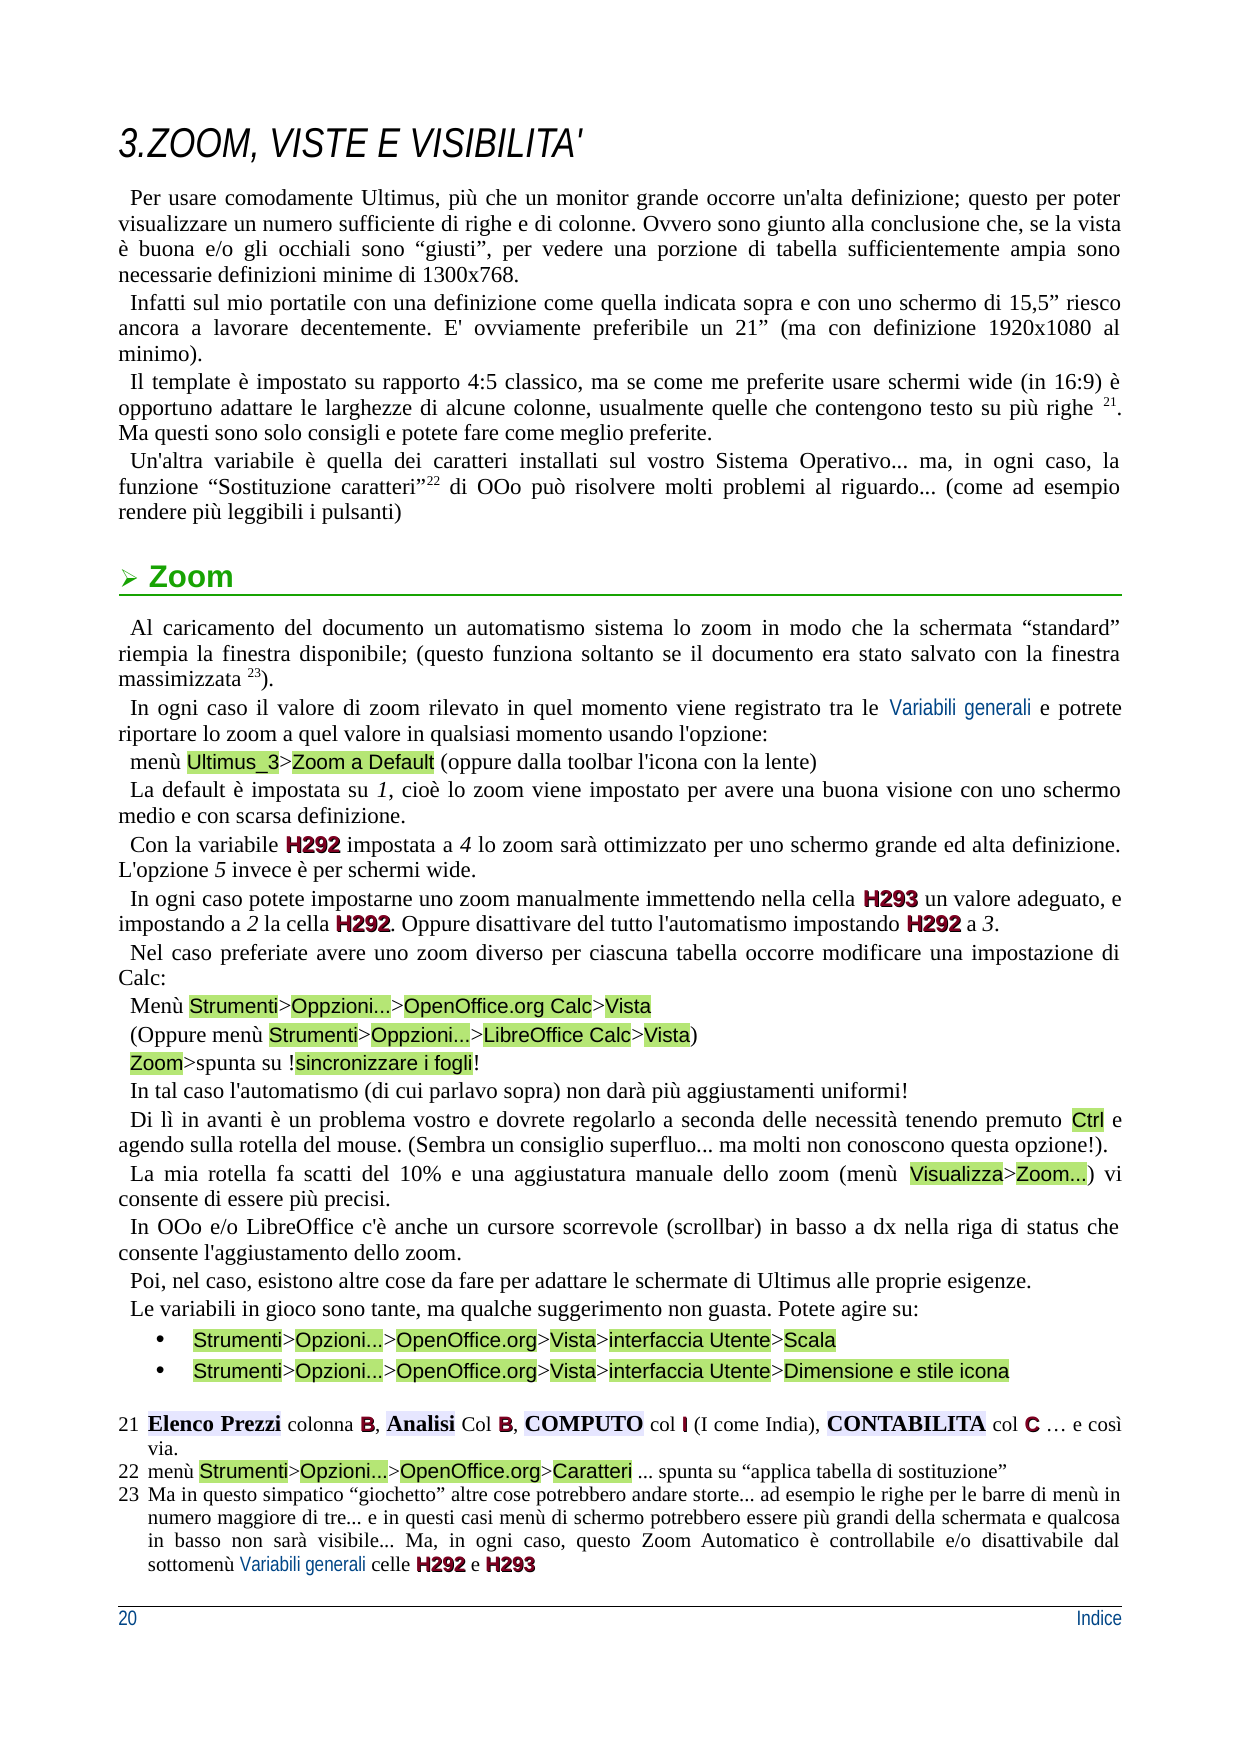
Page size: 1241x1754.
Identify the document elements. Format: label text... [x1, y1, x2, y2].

text In tal caso l'automatismo (di cui parlavo sopra) non darà più aggiustamenti uniformi! [118, 1078, 1122, 1104]
text Zoom>spunta su !sincronizzare i fogli! [118, 1050, 1122, 1076]
text Elenco Prezzi colonna B, Analisi Col B, COMPUTO col I (I come India), CONTABILITA col C … e così via. [118, 1411, 1122, 1459]
text Le variabili in gioco sono tante, ma qualche suggerimento non guasta. Potete agire su: [118, 1296, 1122, 1322]
text In OOo e/o LibreOffice c'è anche un cursore scorrevole (scrollbar) in basso a dx nella riga di status che consente l'aggiustamento dello zoom. [118, 1214, 1122, 1265]
list Strumenti>Opzioni...>OpenOffice.org>Vista>interfaccia Utente>Scala [156, 1325, 1122, 1353]
text Nel caso preferiate avere uno zoom diverso per ciascuna tabella occorre modificare una impostazione di Calc: [118, 940, 1122, 991]
text Poi, nel caso, esistono altre cose da fare per adattare le schermate di Ultimus alle proprie esigenze. [118, 1268, 1122, 1293]
text Di lì in avanti è un problema vostro e dovrete regolarlo a seconda delle necessità tenendo premuto Ctrl e agendo sulla rotella del mouse. (Sembra un consiglio superfluo... ma molti non conoscono questa opzione!). [118, 1107, 1122, 1158]
text La mia rotella fa scatti del 10% e una aggiustatura manuale dello zoom (menù Visualizza>Zoom...) vi consente di essere più precisi. [118, 1161, 1122, 1211]
text In ogni caso potete impostarne uno zoom manualmente immettendo nella cella H293 un valore adeguato, e impostando a 2 la cella H292. Oppure disattivare del tutto l'automatismo impostando H292 a 3. [118, 885, 1122, 937]
subtitle ZOOM, VISTE E VISIBILITA' [118, 118, 1122, 166]
text Menù Strumenti>Oppzioni...>OpenOffice.org Calc>Vista [118, 993, 1122, 1019]
text Il template è impostato su rapporto 4:5 classico, ma se come me preferite usare schermi wide (in 16:9) è opportuno adattare le larghezze di alcune colonne, usualmente quelle che contengono testo su più righe . Ma questi sono solo consigli e potete fare come meglio preferite. [118, 369, 1122, 445]
text In ogni caso il valore di zoom rilevato in quel momento viene registrato tra le Variabili generali e potrete riportare lo zoom a quel valore in qualsiasi momento usando l'opzione: [118, 694, 1122, 746]
text Al caricamento del documento un automatismo sistema lo zoom in modo che la schermata “standard” riempia la finestra disponibile; (questo funziona soltanto se il documento era stato salvato con la finestra massimizzata ). [118, 615, 1122, 691]
text menù Ultimus_3>Zoom a Default (oppure dalla toolbar l'icona con la lente) [118, 749, 1122, 774]
text La default è impostata su 1, cioè lo zoom viene impostato per avere una buona visione con uno schermo medio e con scarsa definizione. [118, 777, 1122, 828]
text Un'altra variabile è quella dei caratteri installati sul vostro Sistema Operativo... ma, in ogni caso, la funzione “Sostituzione caratteri” di OOo può risolvere molti problemi al riguardo... (come ad esempio rendere più leggibili i pulsanti) [118, 448, 1122, 524]
subtitle Zoom [119, 559, 1122, 594]
text Per usare comodamente Ultimus, più che un monitor grande occorre un'alta definizione; questo per poter visualizzare un numero sufficiente di righe e di colonne. Ovvero sono giunto alla conclusione che, se la vista è buona e/o gli occhiali sono “giusti”, per vedere una porzione di tabella sufficientemente ampia sono necessarie definizioni minime di 1300x768. [118, 185, 1122, 287]
text menù Strumenti>Opzioni...>OpenOffice.org>Caratteri ... spunta su “applica tabella di sostituzione” [118, 1459, 1122, 1483]
text Ma in questo simpatico “giochetto” altre cose potrebbero andare storte... ad esempio le righe per le barre di menù in numero maggiore di tre... e in questi casi menù di schermo potrebbero essere più grandi della schermata e qualcosa in basso non sarà visibile... Ma, in ogni caso, questo Zoom Automatico è controllabile e/o disattivabile dal sottomenù Variabili generali celle H292 e H293 [118, 1483, 1122, 1576]
text (Oppure menù Strumenti>Oppzioni...>LibreOffice Calc>Vista) [118, 1022, 1122, 1047]
text Con la variabile H292 impostata a 4 lo zoom sarà ottimizzato per uno schermo grande ed alta definizione. L'opzione 5 invece è per schermi wide. [118, 831, 1122, 882]
text Infatti sul mio portatile con una definizione come quella indicata sopra e con uno schermo di 15,5” riesco ancora a lavorare decentemente. E' ovviamente preferibile un 21” (ma con definizione 1920x1080 al minimo). [118, 290, 1122, 366]
list Strumenti>Opzioni...>OpenOffice.org>Vista>interfaccia Utente>Dimensione e stile icona [156, 1356, 1122, 1383]
